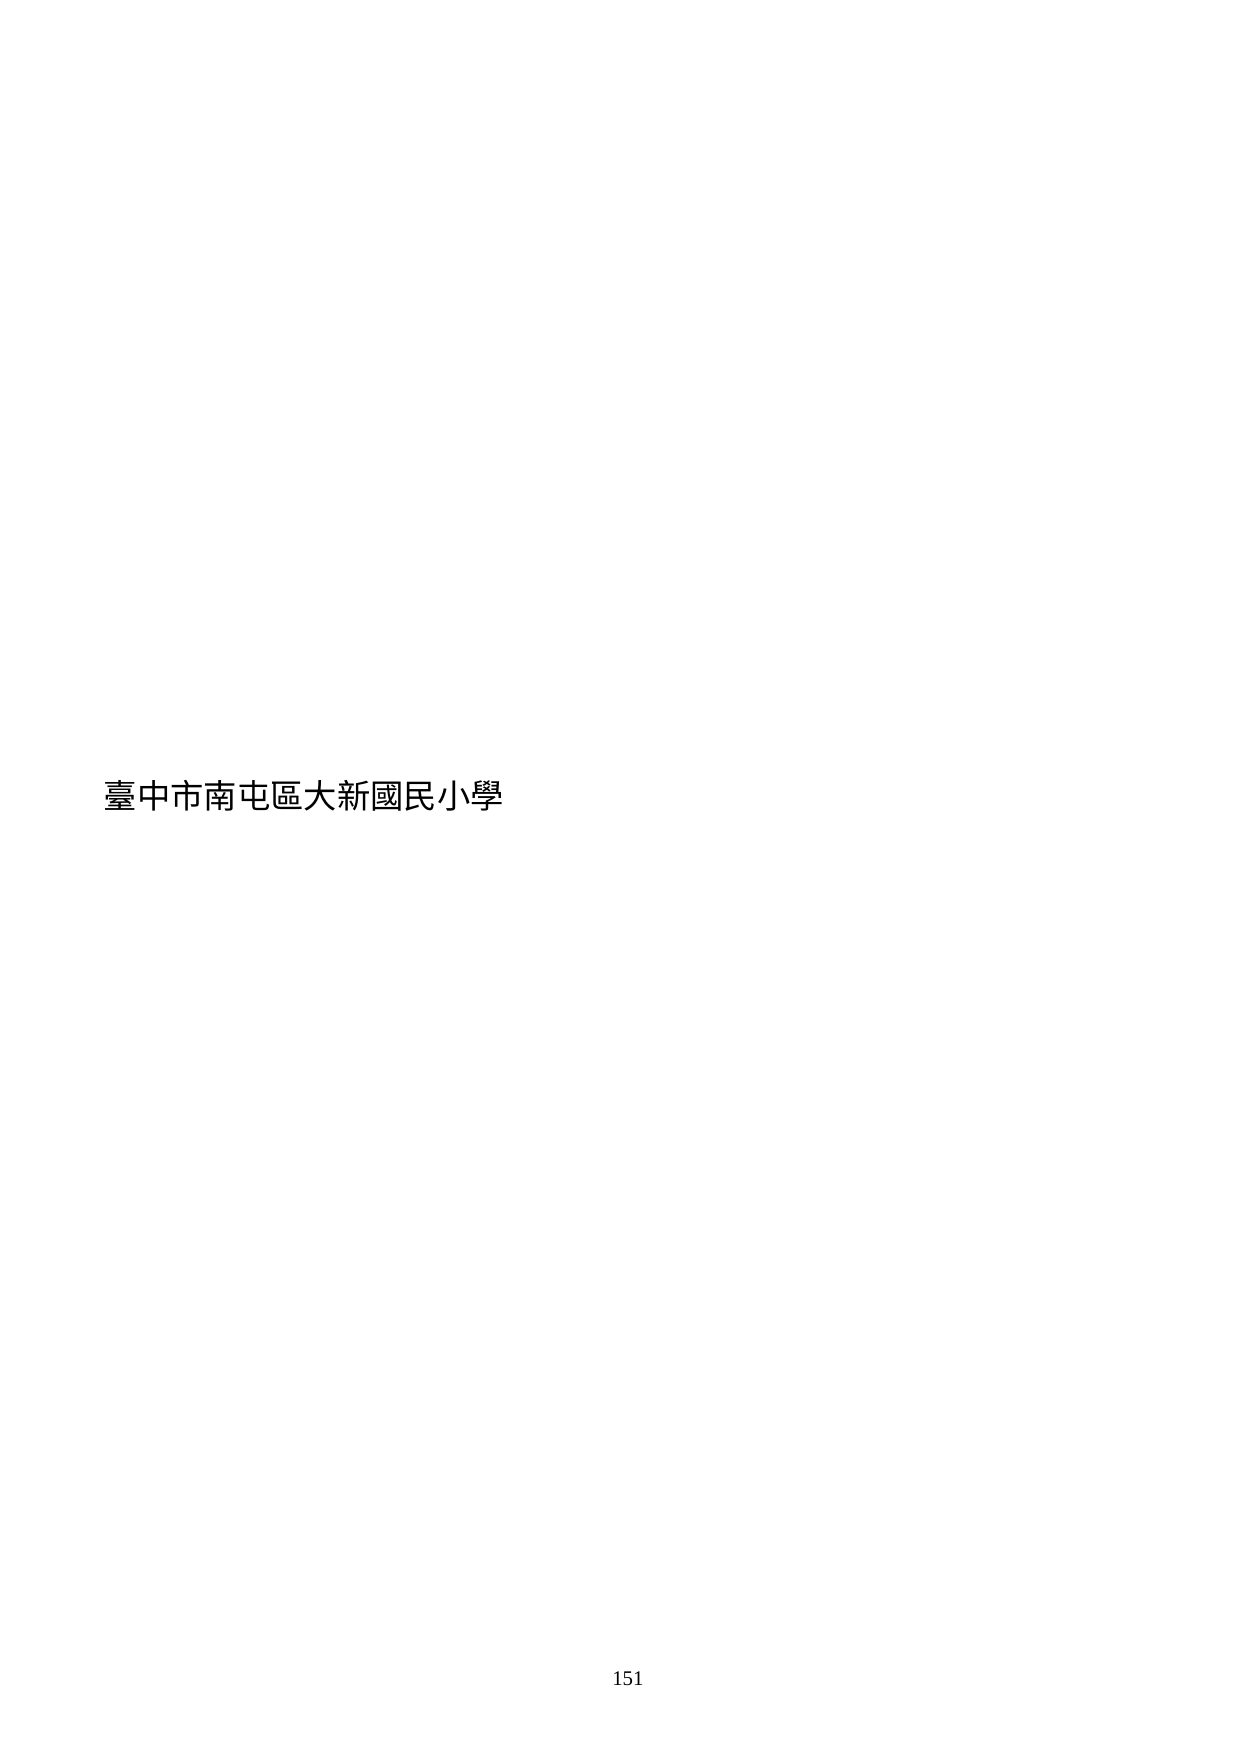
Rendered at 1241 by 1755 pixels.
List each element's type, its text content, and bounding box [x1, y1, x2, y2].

text 臺中市南屯區大新國民小學 [103, 770, 1152, 818]
